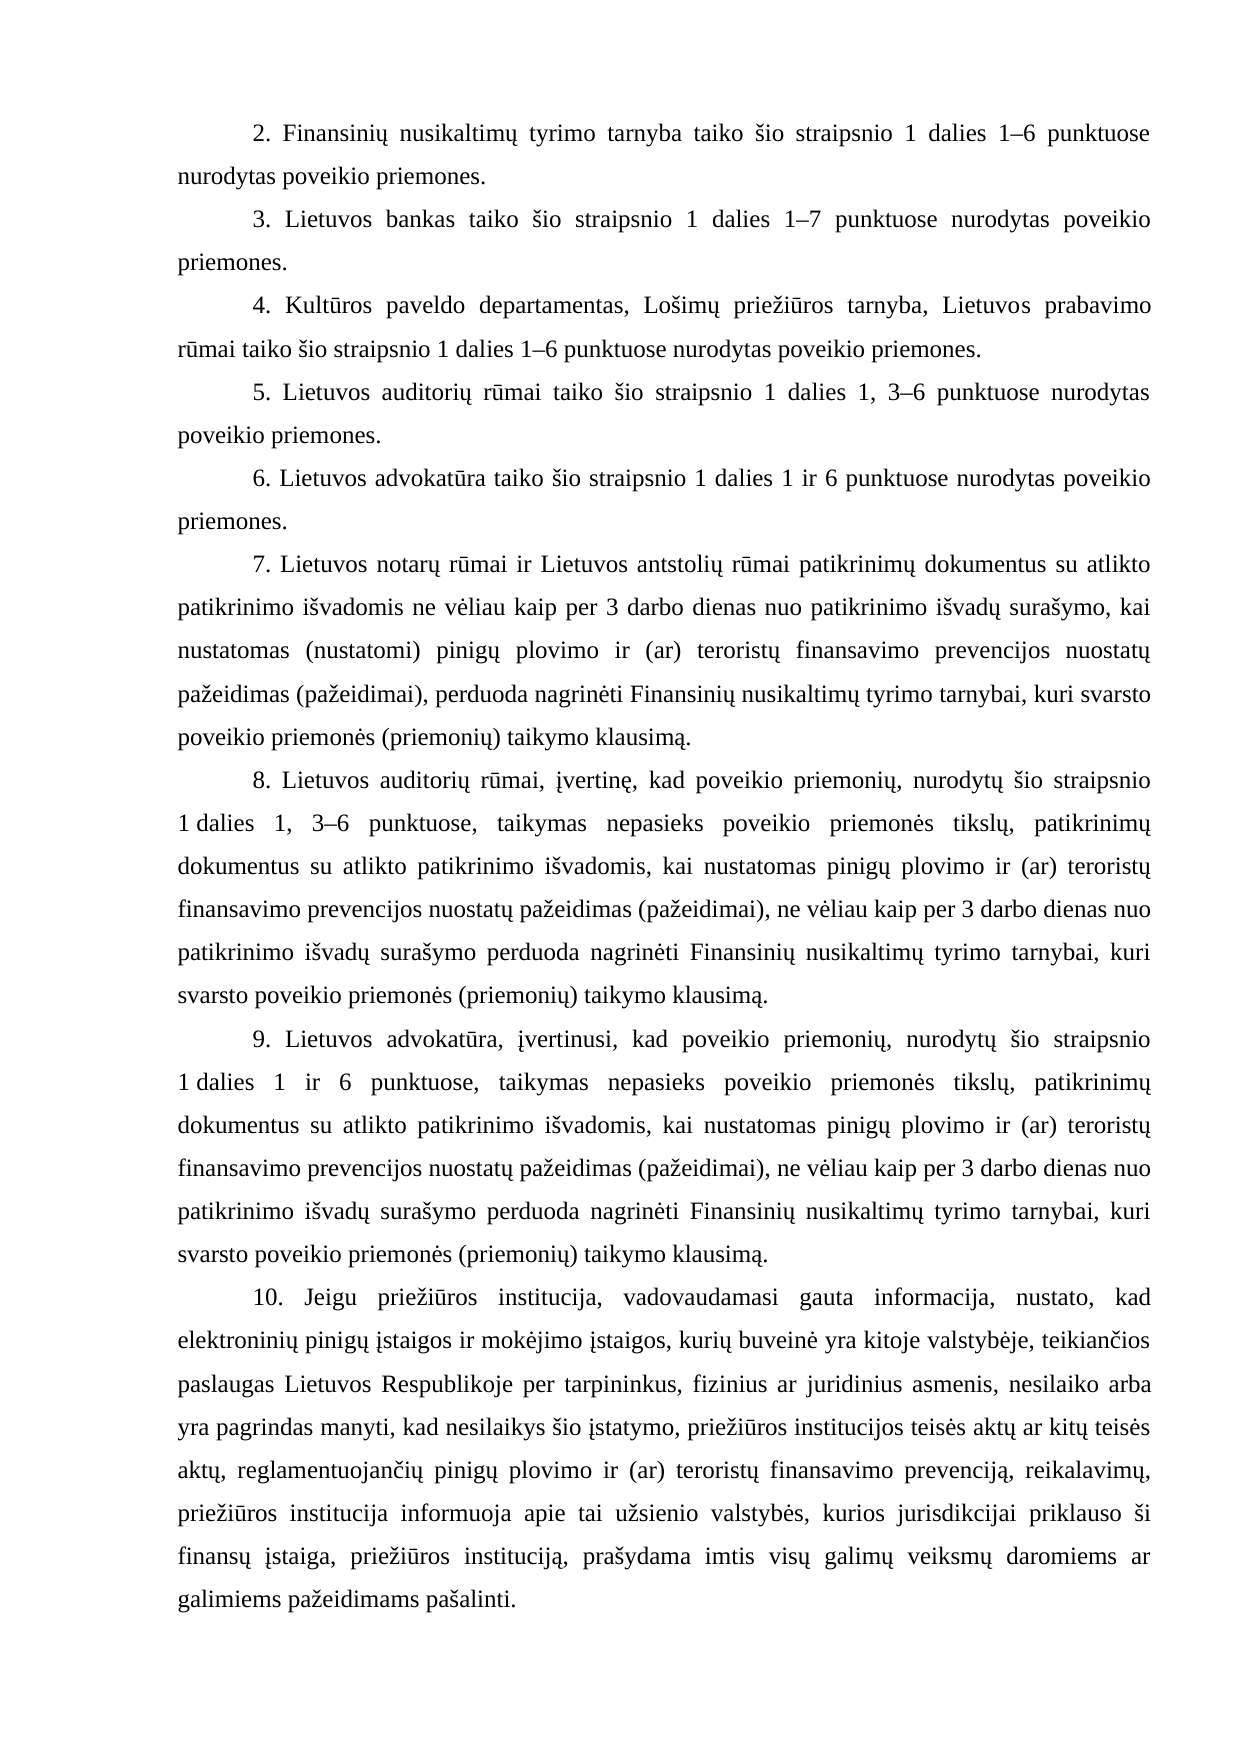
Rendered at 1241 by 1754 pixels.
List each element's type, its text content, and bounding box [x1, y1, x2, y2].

text 6. Lietuvos advokatūra taiko šio straipsnio 1 dalies 1 ir 6 punktuose nurodytas poveikio priemones. [177, 463, 1152, 535]
text 8. Lietuvos auditorių rūmai, įvertinę, kad poveikio priemonių, nurodytų šio straipsnio 1 dalies 1, 3–6 punktuose, taikymas nepasieks poveikio priemonės tikslų, patikrinimų dokumentus su atlikto patikrinimo išvadomis, kai nustatomas pinigų plovimo ir (ar) teroristų finansavimo prevencijos nuostatų pažeidimas (pažeidimai), ne vėliau kaip per 3 darbo dienas nuo patikrinimo išvadų surašymo perduoda nagrinėti Finansinių nusikaltimų tyrimo tarnybai, kuri svarsto poveikio priemonės (priemonių) taikymo klausimą. [177, 765, 1152, 1009]
text 10. Jeigu priežiūros institucija, vadovaudamasi gauta informacija, nustato, kad elektroninių pinigų įstaigos ir mokėjimo įstaigos, kurių buveinė yra kitoje valstybėje, teikiančios paslaugas Lietuvos Respublikoje per tarpininkus, fizinius ar juridinius asmenis, nesilaiko arba yra pagrindas manyti, kad nesilaikys šio įstatymo, priežiūros institucijos teisės aktų ar kitų teisės aktų, reglamentuojančių pinigų plovimo ir (ar) teroristų finansavimo prevenciją, reikalavimų, priežiūros institucija informuoja apie tai užsienio valstybės, kurios jurisdikcijai priklauso ši finansų įstaiga, priežiūros instituciją, prašydama imtis visų galimų veiksmų daromiems ar galimiems pažeidimams pašalinti. [177, 1282, 1152, 1613]
text 5. Lietuvos auditorių rūmai taiko šio straipsnio 1 dalies 1, 3–6 punktuose nurodytas poveikio priemones. [177, 377, 1152, 449]
text 3. Lietuvos bankas taiko šio straipsnio 1 dalies 1–7 punktuose nurodytas poveikio priemones. [177, 204, 1152, 276]
text 4. Kultūros paveldo departamentas, Lošimų priežiūros tarnyba, Lietuvos prabavimo rūmai taiko šio straipsnio 1 dalies 1–6 punktuose nurodytas poveikio priemones. [177, 291, 1152, 362]
text 2. Finansinių nusikaltimų tyrimo tarnyba taiko šio straipsnio 1 dalies 1–6 punktuose nurodytas poveikio priemones. [177, 118, 1152, 190]
text 7. Lietuvos notarų rūmai ir Lietuvos antstolių rūmai patikrinimų dokumentus su atlikto patikrinimo išvadomis ne vėliau kaip per 3 darbo dienas nuo patikrinimo išvadų surašymo, kai nustatomas (nustatomi) pinigų plovimo ir (ar) teroristų finansavimo prevencijos nuostatų pažeidimas (pažeidimai), perduoda nagrinėti Finansinių nusikaltimų tyrimo tarnybai, kuri svarsto poveikio priemonės (priemonių) taikymo klausimą. [177, 549, 1152, 751]
text 9. Lietuvos advokatūra, įvertinusi, kad poveikio priemonių, nurodytų šio straipsnio 1 dalies 1 ir 6 punktuose, taikymas nepasieks poveikio priemonės tikslų, patikrinimų dokumentus su atlikto patikrinimo išvadomis, kai nustatomas pinigų plovimo ir (ar) teroristų finansavimo prevencijos nuostatų pažeidimas (pažeidimai), ne vėliau kaip per 3 darbo dienas nuo patikrinimo išvadų surašymo perduoda nagrinėti Finansinių nusikaltimų tyrimo tarnybai, kuri svarsto poveikio priemonės (priemonių) taikymo klausimą. [177, 1024, 1152, 1268]
